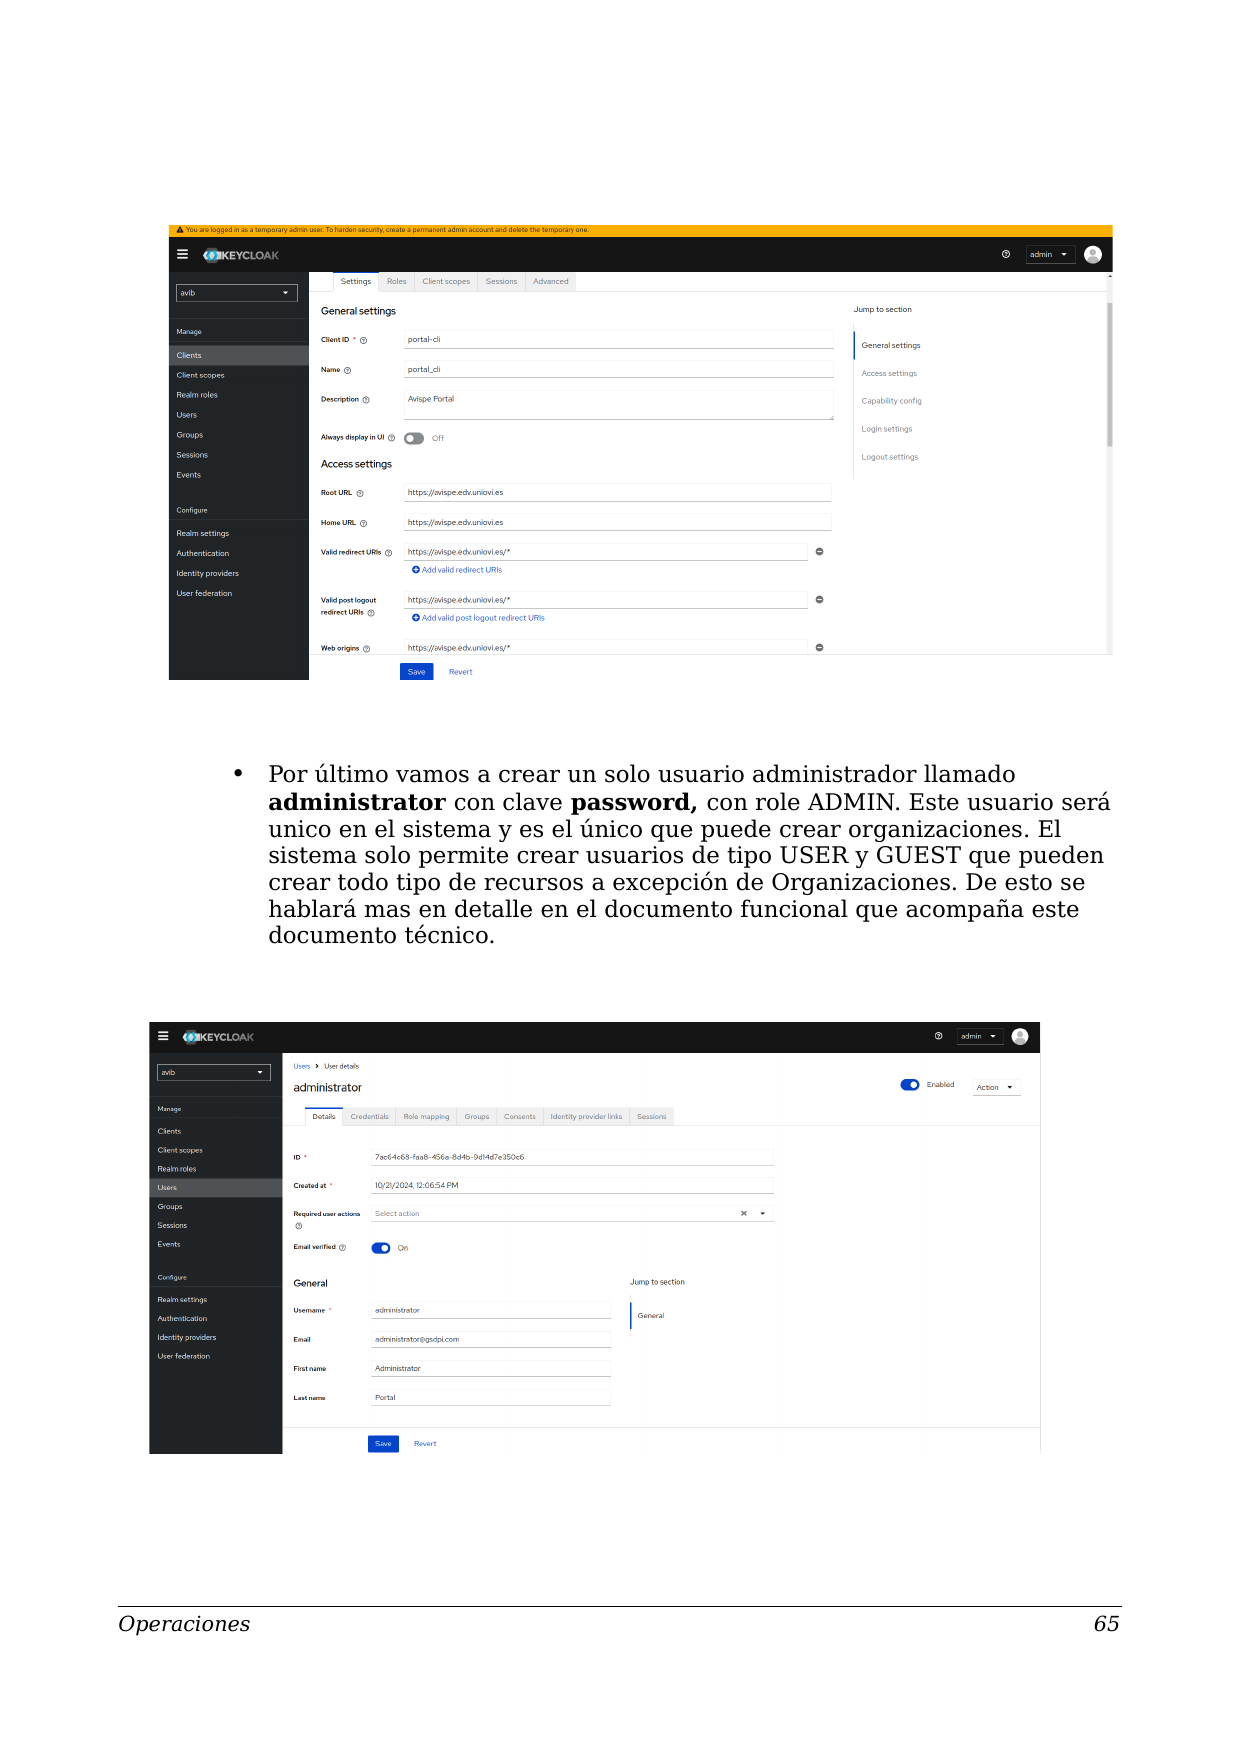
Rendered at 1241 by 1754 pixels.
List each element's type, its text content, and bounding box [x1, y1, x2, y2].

picture [149, 1022, 1041, 1454]
list Por último vamos a crear un solo usuario administrador llamado administrator con clave password, con role ADMIN. Este usuario será unico en el sistema y es el único que puede crear organizaciones. El sistema solo permite crear usuarios de tipo USER y GUEST que pueden crear todo tipo de recursos a excepción de Organizaciones. De esto se hablará mas en detalle en el documento funcional que acompaña este documento técnico. [231, 759, 1122, 1507]
picture [168, 225, 1113, 680]
